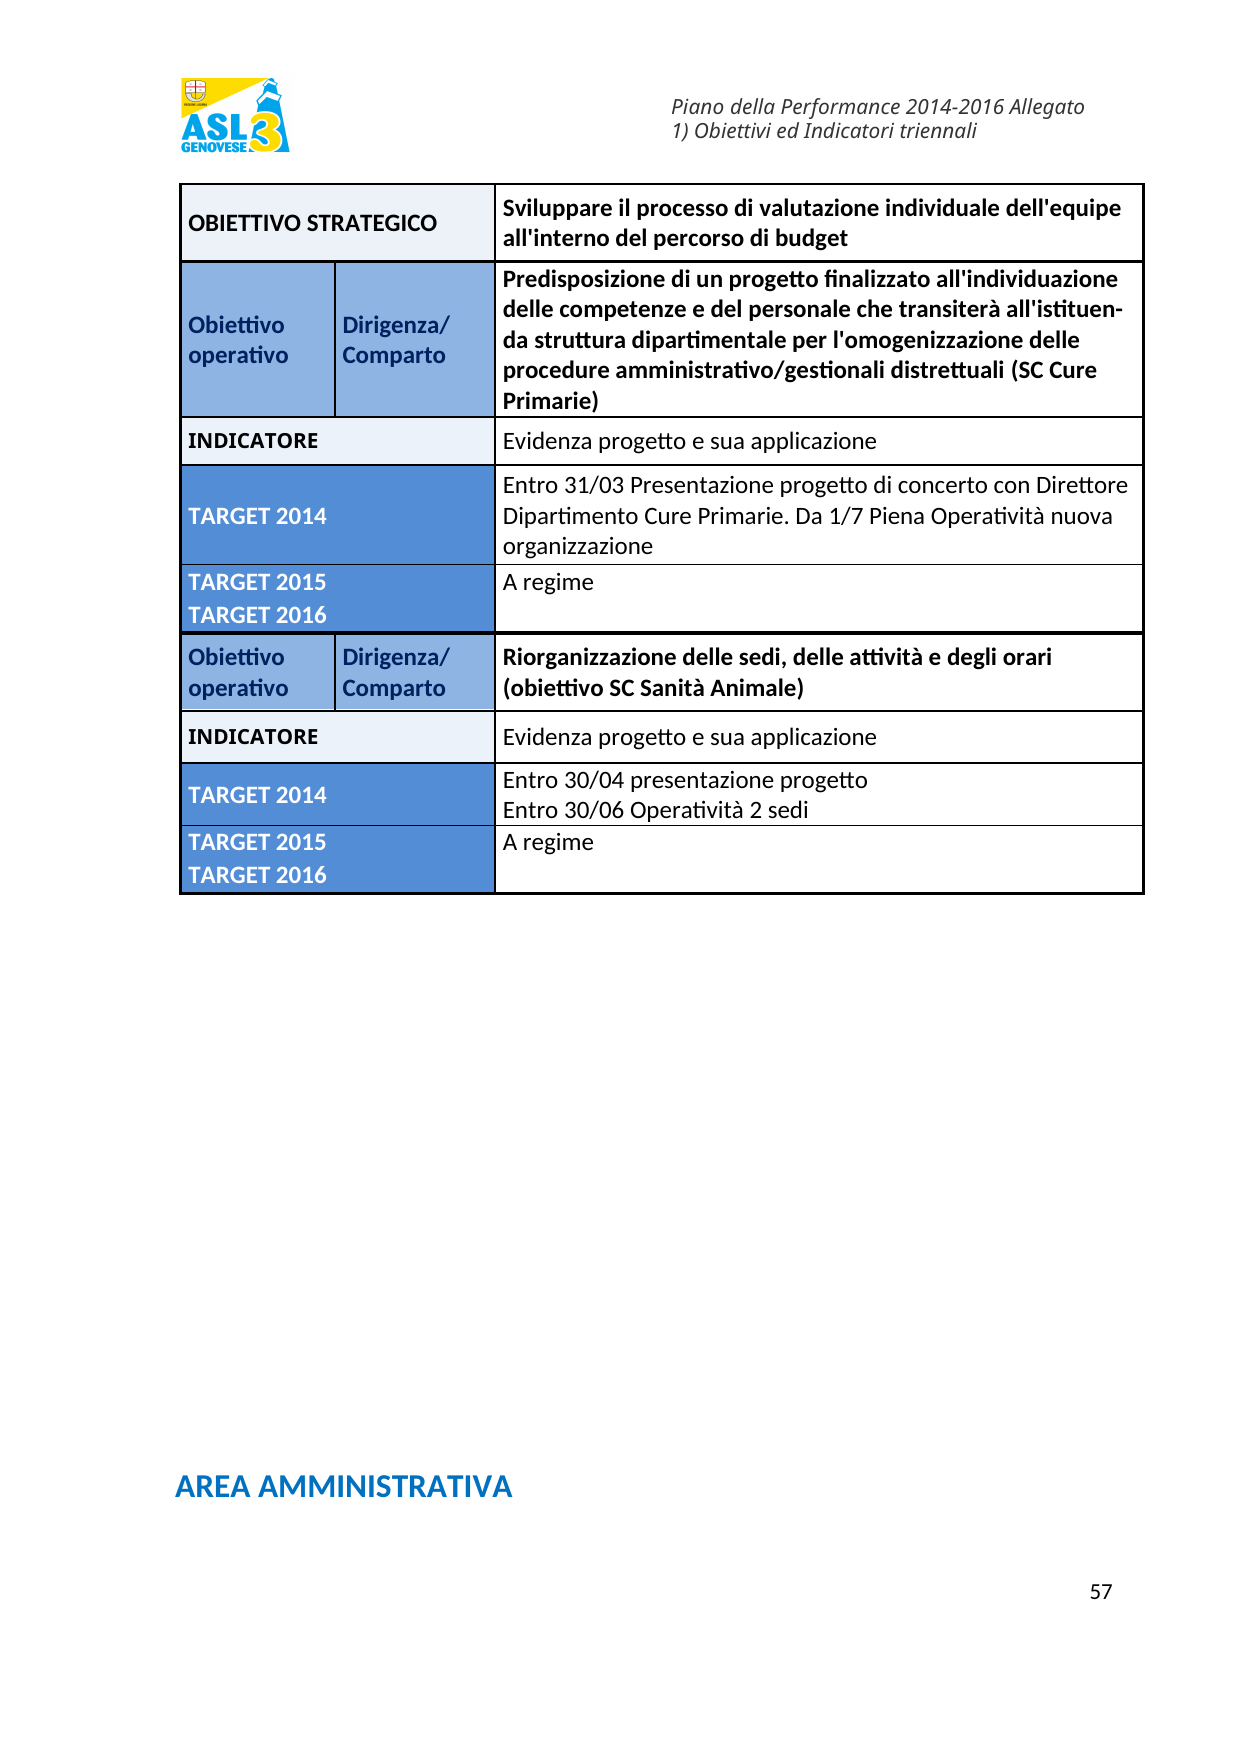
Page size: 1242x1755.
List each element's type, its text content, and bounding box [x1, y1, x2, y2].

table_cell [335, 826, 494, 858]
table_cell Predisposizione di un progetto finalizzato all'individuazione delle competenze e del personale che transiterà all'istituen-da struttura dipartimentale per l'omogenizzazione delle procedure amministrativo/gestionali distrettuali (SC Cure Primarie) [496, 263, 1142, 416]
table_cell Entro 31/03 Presentazione progetto di concerto con Direttore Dipartimento Cure Primarie. Da 1/7 Piena Operatività nuova organizzazione [496, 466, 1142, 564]
table_cell Dirigenza/ Comparto [336, 635, 494, 709]
table_cell Evidenza progetto e sua applicazione [496, 418, 1142, 464]
table_cell A regime [496, 826, 1142, 858]
table_cell Sviluppare il processo di valutazione individuale dell'equipe all'interno del percorso di budget [496, 185, 1142, 260]
table_cell TARGET 2016 [182, 597, 335, 631]
table_cell TARGET 2014 [182, 466, 335, 564]
table_cell TARGET 2015 [182, 826, 335, 858]
table_cell [335, 466, 494, 564]
table_cell [335, 565, 494, 597]
table_cell Evidenza progetto e sua applicazione [496, 712, 1142, 762]
table_cell [335, 858, 494, 892]
table_cell TARGET 2015 [182, 565, 335, 597]
table_cell INDICATORE [182, 712, 494, 762]
table_cell [496, 597, 1142, 631]
table_cell Dirigenza/ Comparto [336, 263, 494, 416]
table_cell [335, 764, 494, 825]
table_cell A regime [496, 565, 1142, 597]
table_cell TARGET 2014 [182, 764, 335, 825]
table_cell OBIETTIVO STRATEGICO [182, 185, 494, 260]
table_cell Entro 30/04 presentazione progetto Entro 30/06 Operatività 2 sedi [496, 764, 1142, 825]
table_cell INDICATORE [182, 418, 494, 464]
table_cell TARGET 2016 [182, 858, 335, 892]
text AREA AMMINISTRATIVA [175, 1465, 1112, 1506]
table_cell [496, 858, 1142, 892]
table_cell Riorganizzazione delle sedi, delle attività e degli orari (obiettivo SC Sanità Animale) [496, 635, 1142, 709]
table_cell Obiettivo operativo [182, 635, 334, 709]
table_cell Obiettivo operativo [182, 263, 334, 416]
table_cell [335, 597, 494, 631]
